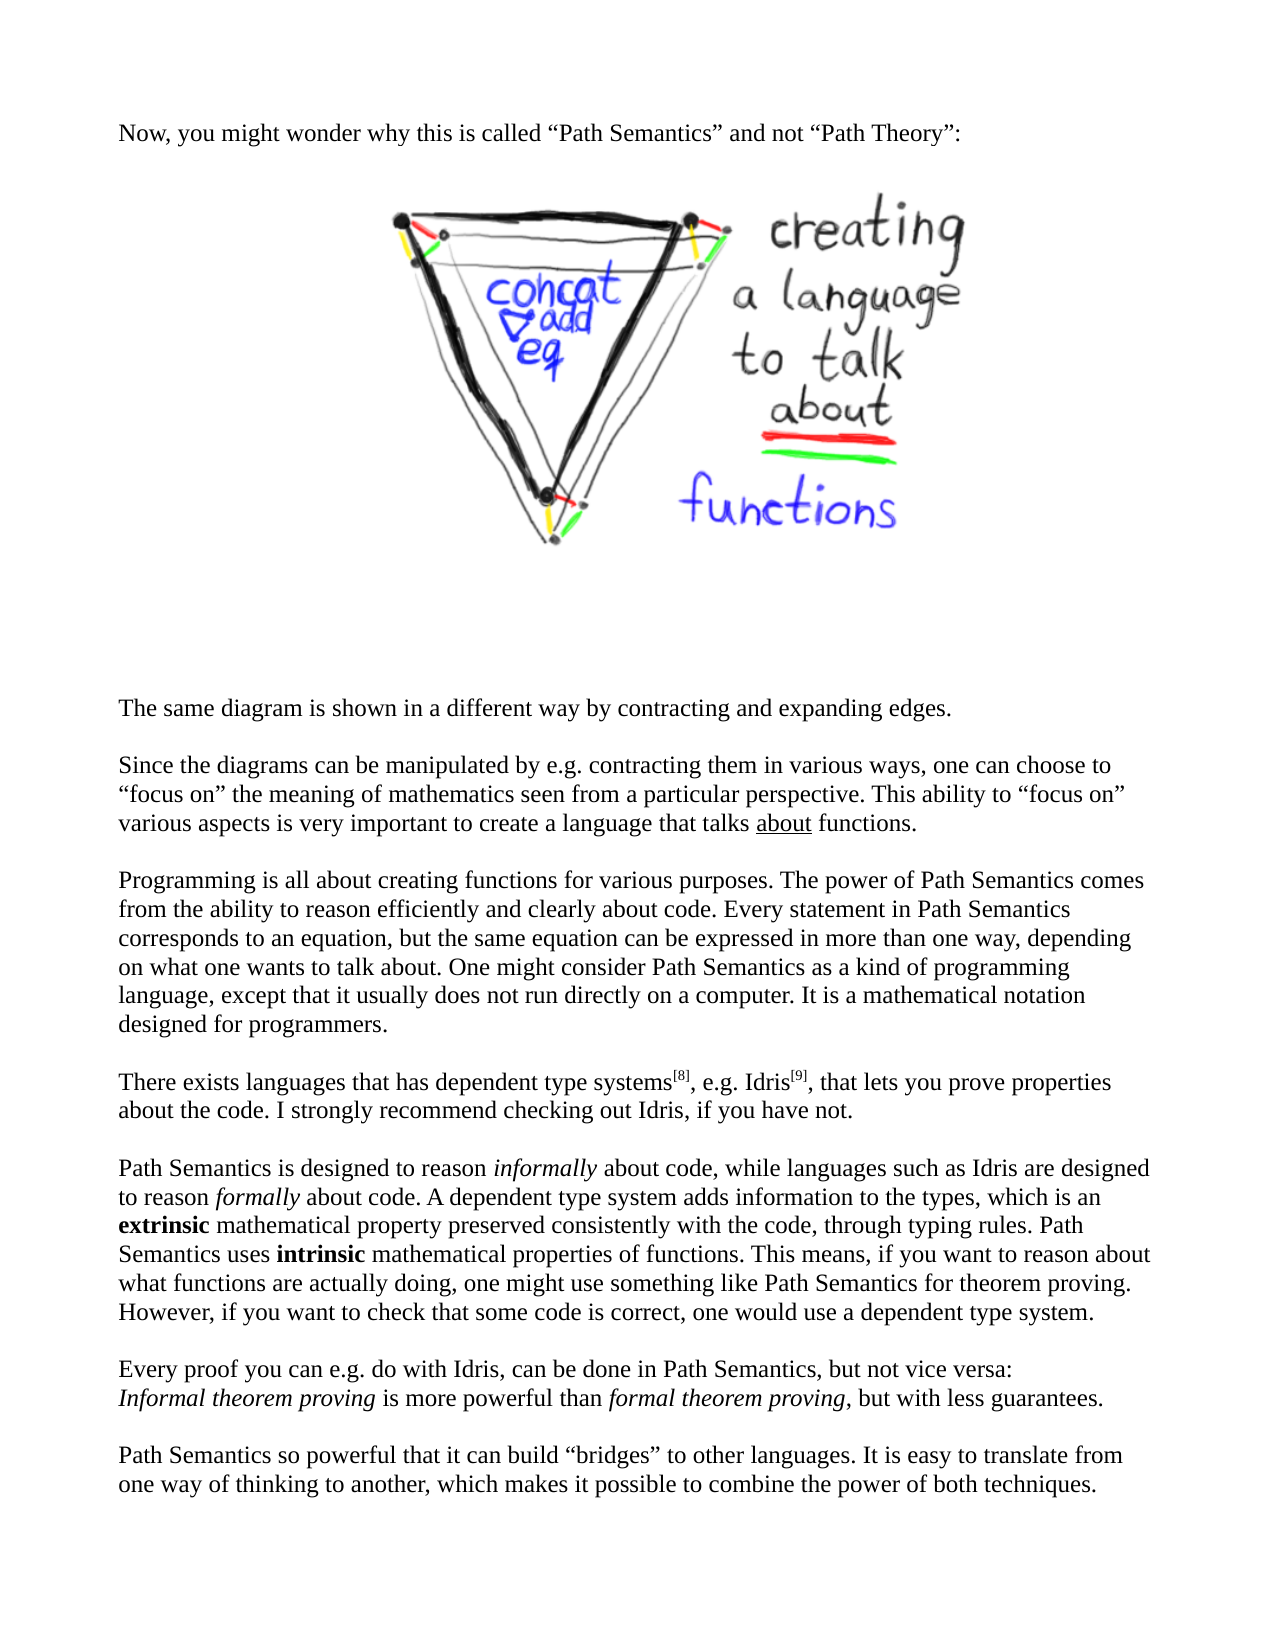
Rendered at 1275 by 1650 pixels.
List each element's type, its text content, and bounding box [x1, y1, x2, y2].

text However, if you want to check that some code is correct, one would use a dependent type system. [118, 1297, 1157, 1326]
text Now, you might wonder why this is called “Path Semantics” and not “Path Theory”: [118, 118, 1157, 147]
text The same diagram is shown in a different way by contracting and expanding edges. [118, 693, 1157, 722]
text There exists languages that has dependent type systems[8], e.g. Idris[9], that lets you prove properties about the code. I strongly recommend checking out Idris, if you have not. [118, 1067, 1157, 1124]
text Every proof you can e.g. do with Idris, can be done in Path Semantics, but not vice versa: Informal theorem proving is more powerful than formal theorem proving, but with less guarantees. [118, 1354, 1157, 1412]
text Programming is all about creating functions for various purposes. The power of Path Semantics comes from the ability to reason efficiently and clearly about code. Every statement in Path Semantics corresponds to an equation, but the same equation can be expressed in more than one way, depending on what one wants to talk about. One might consider Path Semantics as a kind of programming language, except that it usually does not run directly on a computer. It is a mathematical notation designed for programmers. [118, 866, 1157, 1038]
text Since the diagrams can be manipulated by e.g. contracting them in various ways, one can choose to “focus on” the meaning of mathematics seen from a particular perspective. This ability to “focus on” various aspects is very important to create a language that talks about functions. [118, 751, 1157, 837]
text Path Semantics so powerful that it can build “bridges” to other languages. It is easy to translate from one way of thinking to another, which makes it possible to combine the power of both techniques. [118, 1441, 1157, 1498]
text Path Semantics is designed to reason informally about code, while languages such as Idris are designed to reason formally about code. A dependent type system adds information to the types, which is an extrinsic mathematical property preserved consistently with the code, through typing rules. Path Semantics uses intrinsic mathematical properties of functions. This means, if you want to reason about what functions are actually doing, one might use something like Path Semantics for theorem proving. [118, 1153, 1157, 1297]
picture [259, 146, 1016, 620]
